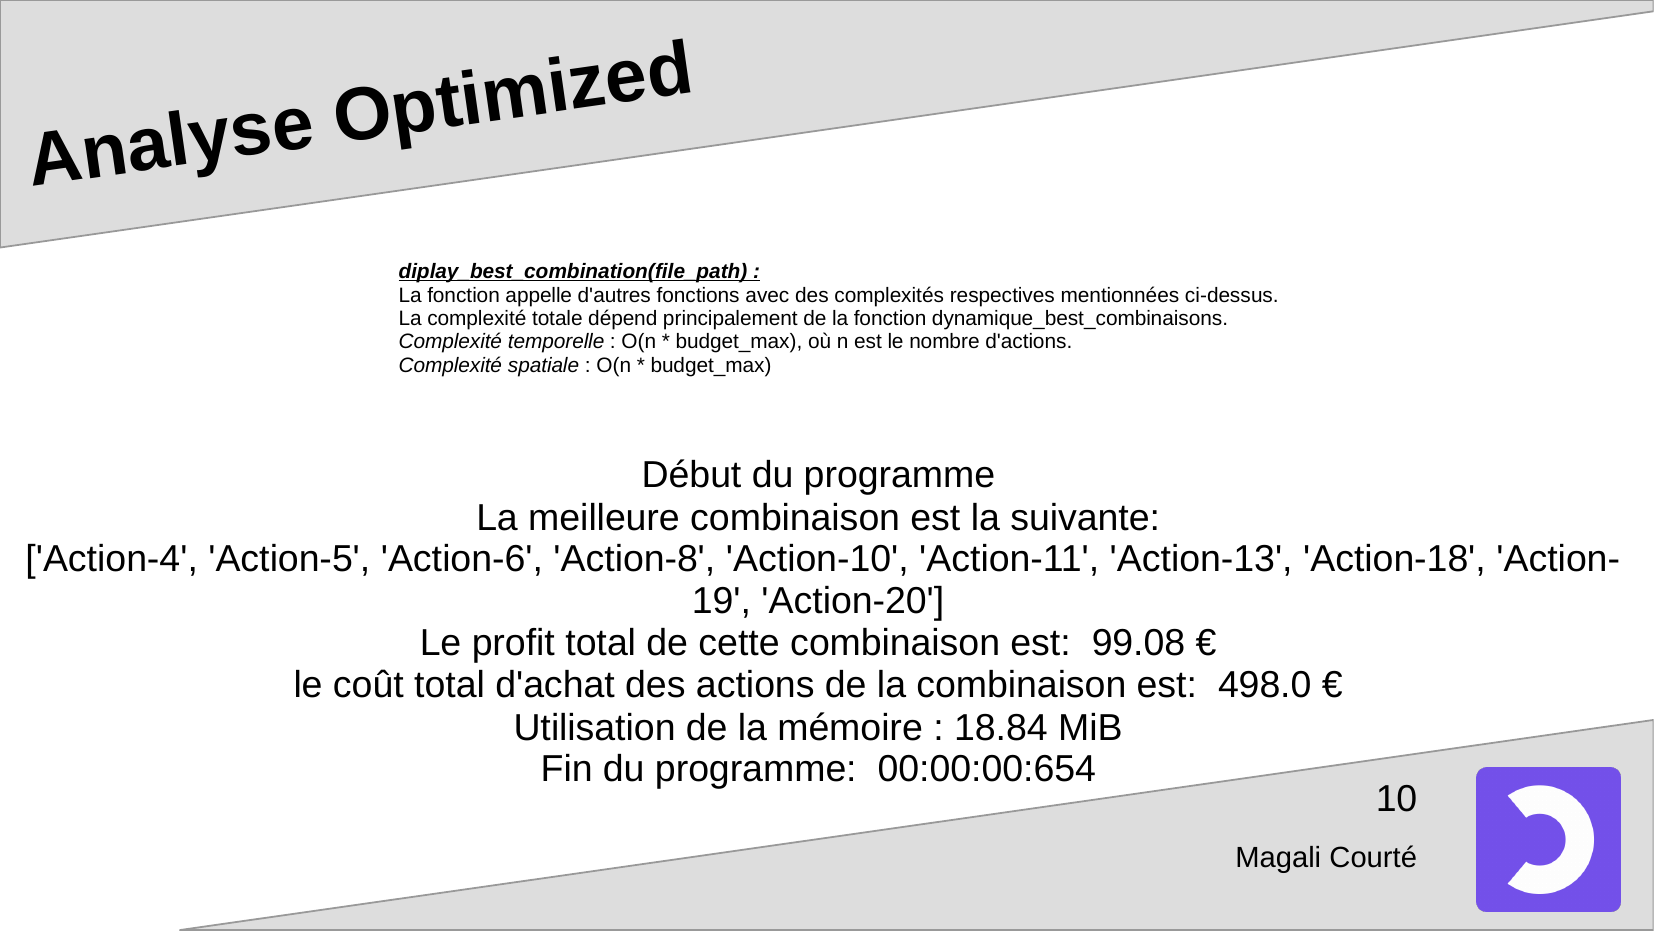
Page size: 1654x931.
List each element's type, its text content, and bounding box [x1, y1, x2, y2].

title Analyse Optimized [16, 0, 1501, 239]
text_box Début du programme La meilleure combinaison est la suivante: ['Action-4', 'Action-5', 'Action-6', 'Action-8', 'Action-10', 'Action-11', 'Action-13', 'Action-18', 'Action-19', 'Action-20'] Le profit total de cette combinaison est: 99.08 € le coût total d'achat des actions de la combinaison est: 498.0 € Utilisation de la mémoire : 18.84 MiB Fin du programme: 00:00:00:654 [0, 446, 1637, 798]
text_box diplay_best_combination(file_path) : La fonction appelle d'autres fonctions avec des complexités respectives mentionnées ci-dessus. La complexité totale dépend principalement de la fonction dynamique_best_combinaisons. Complexité temporelle : O(n * budget_max), où n est le nombre d'actions. Complexité spatiale : O(n * budget_max) [383, 252, 1294, 384]
picture [1476, 798, 1621, 912]
